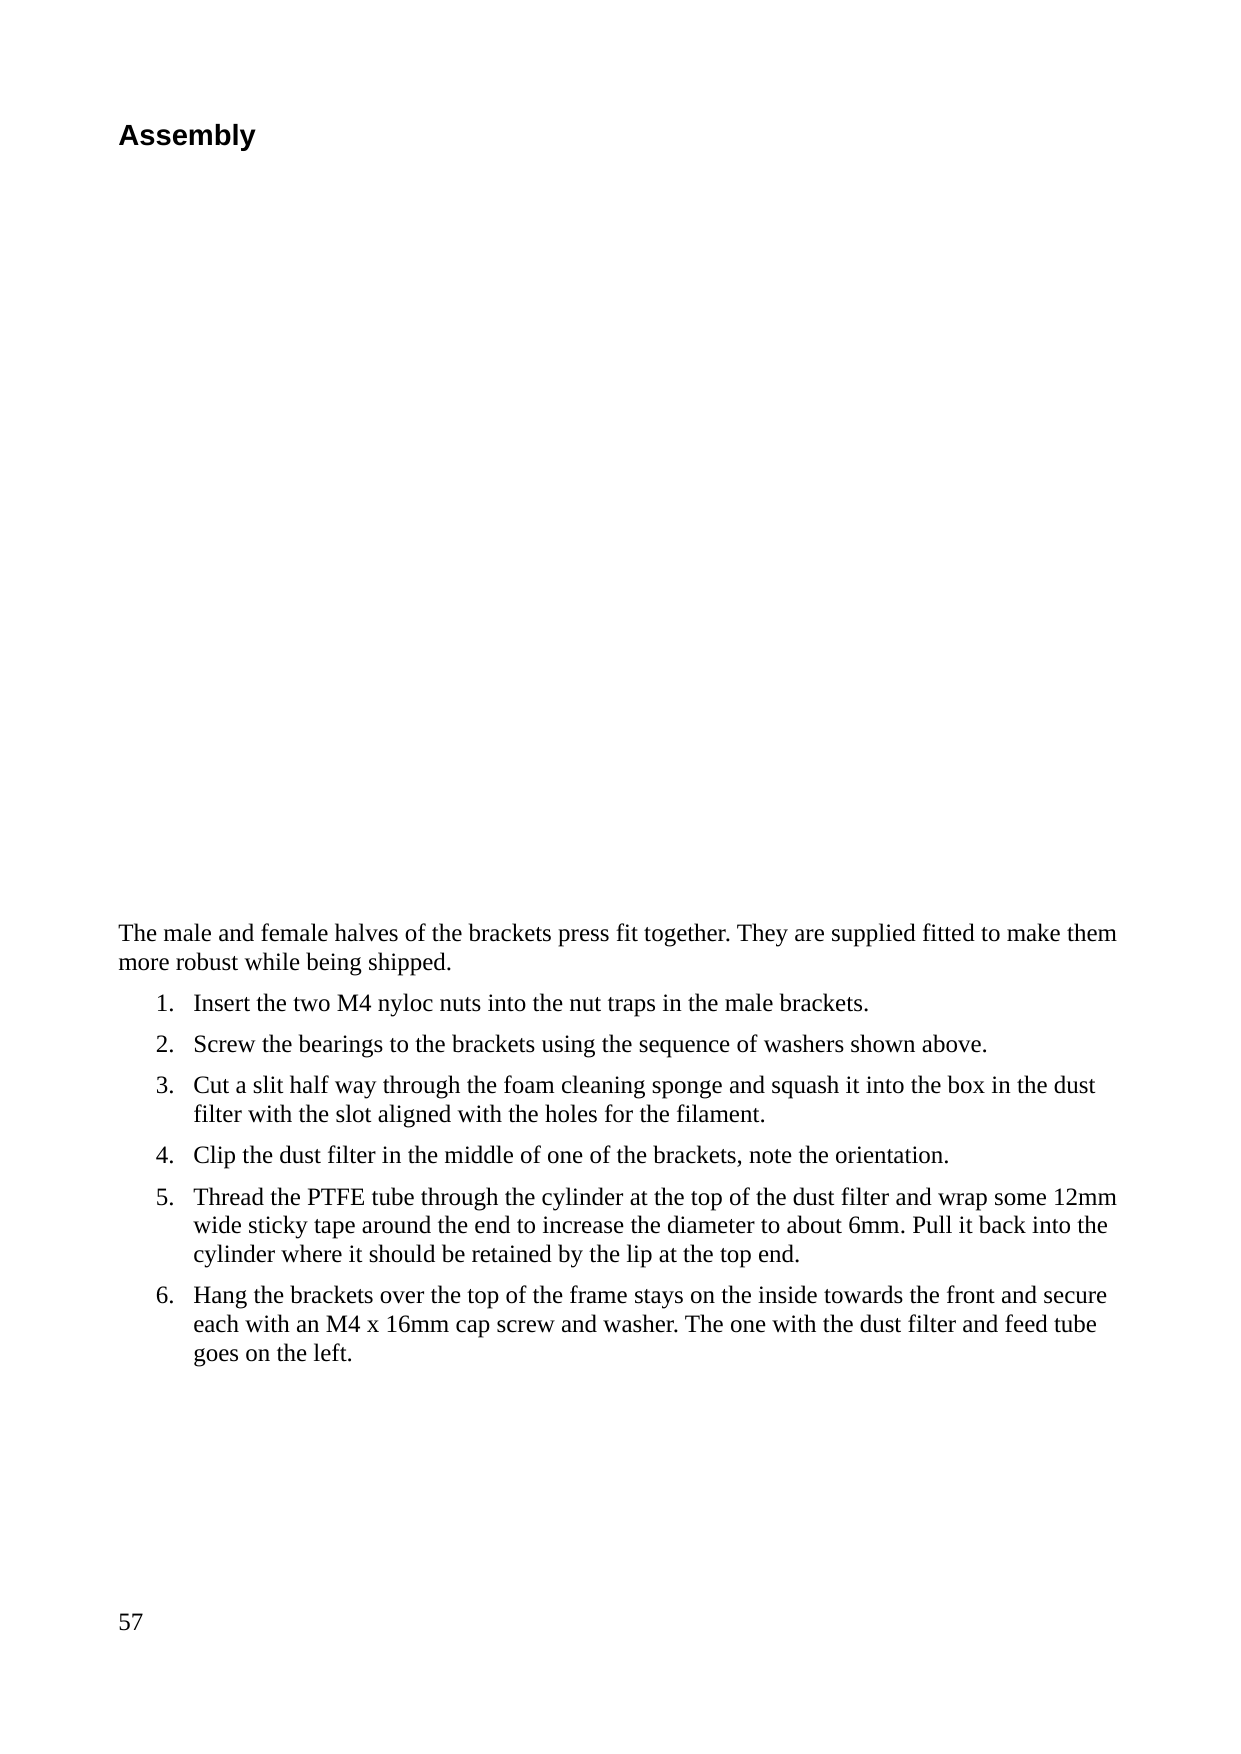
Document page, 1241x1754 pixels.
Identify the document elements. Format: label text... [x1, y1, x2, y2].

list Insert the two M4 nyloc nuts into the nut traps in the male brackets. [156, 988, 1122, 1017]
list Screw the bearings to the brackets using the sequence of washers shown above. [156, 1029, 1122, 1058]
list Cut a slit half way through the foam cleaning sponge and squash it into the box in the dust filter with the slot aligned with the holes for the filament. [156, 1071, 1122, 1128]
list Thread the PTFE tube through the cylinder at the top of the dust filter and wrap some 12mm wide sticky tape around the end to increase the diameter to about 6mm. Pull it back into the cylinder where it should be retained by the lip at the top end. [156, 1182, 1122, 1268]
subtitle Assembly [118, 118, 1122, 152]
list Hang the brackets over the top of the frame stays on the inside towards the front and secure each with an M4 x 16mm cap screw and washer. The one with the dust filter and feed tube goes on the left. [156, 1281, 1122, 1367]
text The male and female halves of the brackets press fit together. They are supplied fitted to make them more robust while being shipped. [118, 164, 1122, 976]
list Clip the dust filter in the middle of one of the brackets, note the orientation. [156, 1141, 1122, 1169]
